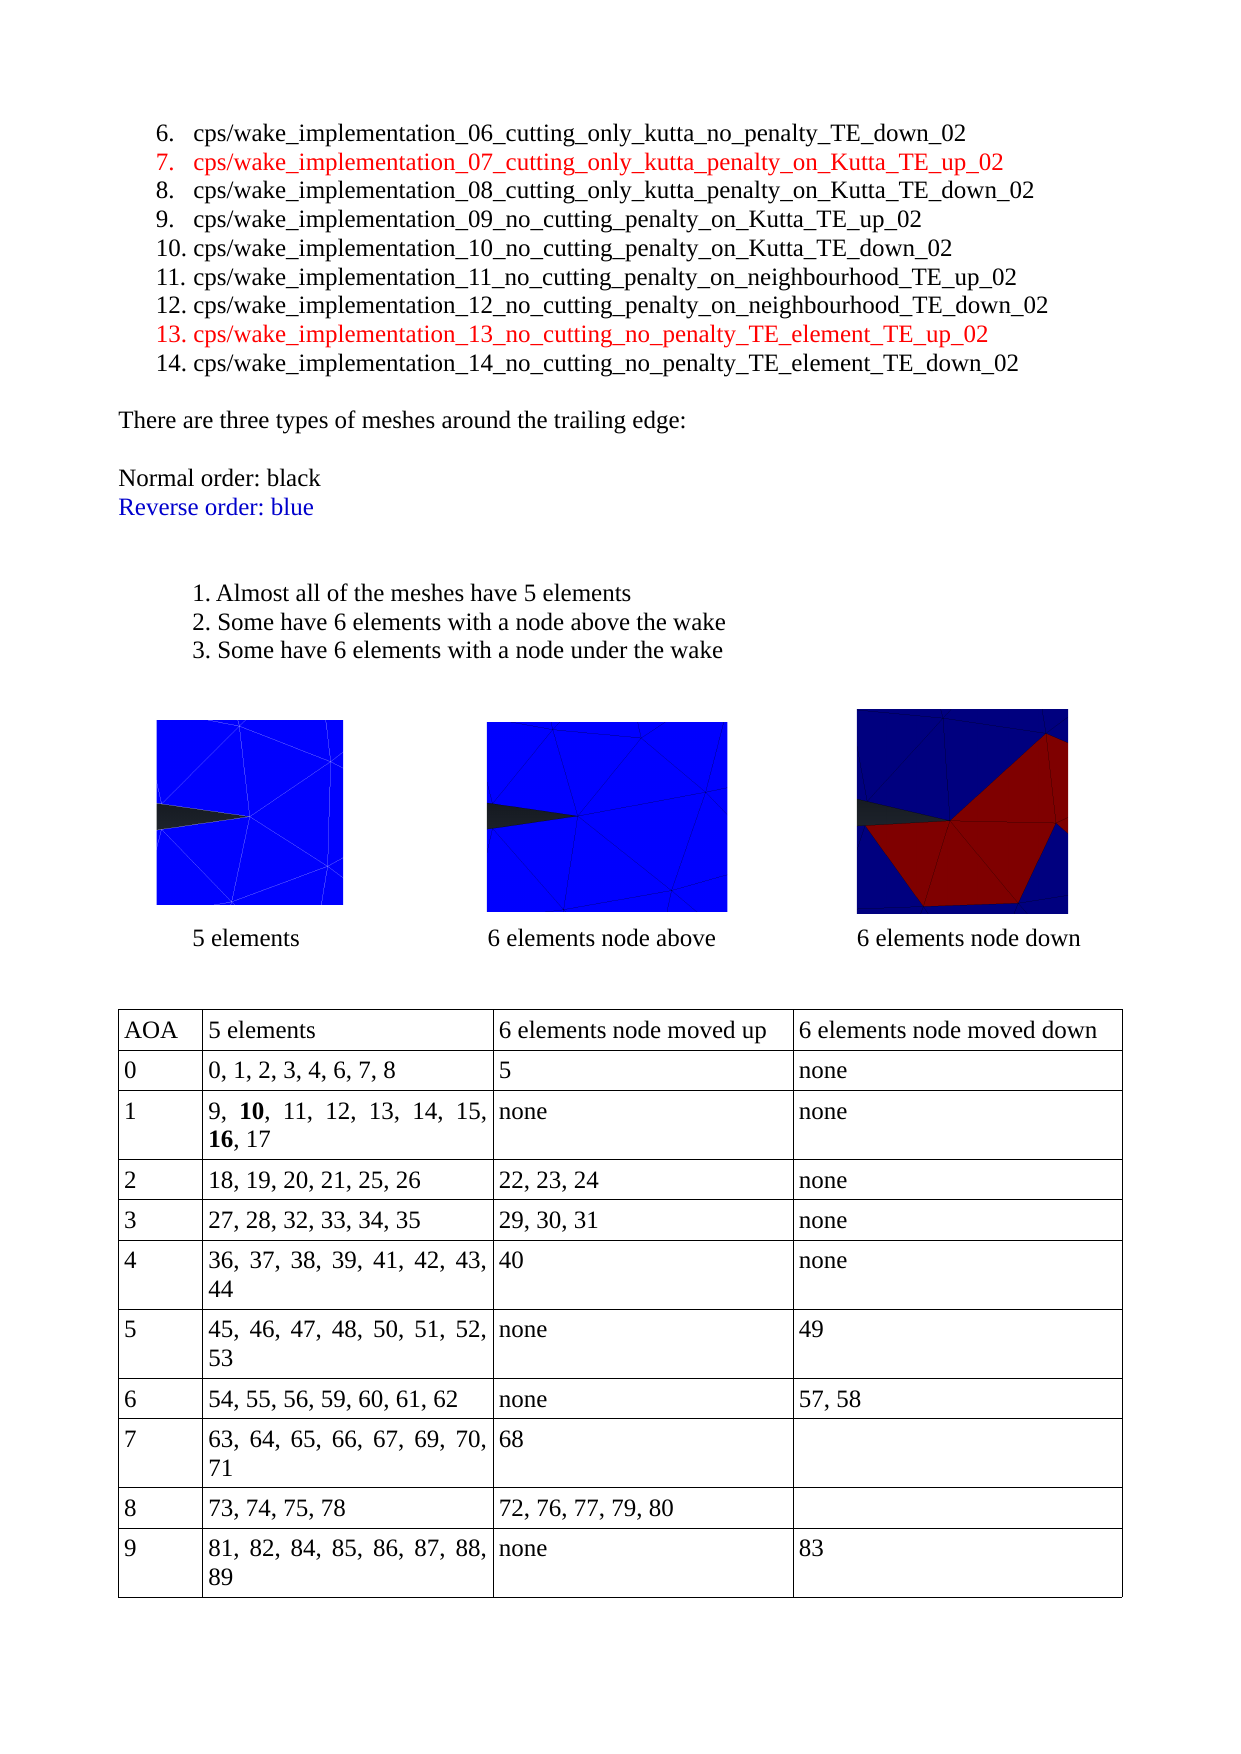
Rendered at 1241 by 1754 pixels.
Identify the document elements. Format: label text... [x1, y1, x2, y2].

table_cell 36, 37, 38, 39, 41, 42, 43, 44 [203, 1241, 493, 1309]
picture [856, 709, 1069, 914]
list cps/wake_implementation_14_no_cutting_no_penalty_TE_element_TE_down_02 [156, 348, 1122, 377]
list cps/wake_implementation_09_no_cutting_penalty_on_Kutta_TE_up_02 [156, 204, 1122, 233]
table_cell [794, 1488, 1122, 1527]
table_cell 29, 30, 31 [494, 1200, 793, 1240]
table_cell none [794, 1241, 1122, 1309]
list cps/wake_implementation_11_no_cutting_penalty_on_neighbourhood_TE_up_02 [156, 262, 1122, 291]
table_cell 9 [119, 1529, 202, 1597]
table_cell 63, 64, 65, 66, 67, 69, 70, 71 [203, 1419, 493, 1487]
table_cell [794, 1419, 1122, 1487]
table_cell 49 [794, 1310, 1122, 1378]
table_cell none [494, 1379, 793, 1418]
table_header 6 elements node moved down [794, 1010, 1122, 1050]
text There are three types of meshes around the trailing edge: [118, 406, 1122, 434]
table_cell none [794, 1200, 1122, 1240]
table_cell 8 [119, 1488, 202, 1527]
table_cell none [494, 1529, 793, 1597]
list cps/wake_implementation_06_cutting_only_kutta_no_penalty_TE_down_02 [156, 118, 1122, 147]
table_header 5 elements [203, 1010, 493, 1050]
table_cell none [494, 1091, 793, 1159]
text 3. Some have 6 elements with a node under the wake [192, 636, 1122, 664]
table_cell 6 [119, 1379, 202, 1418]
table_cell 7 [119, 1419, 202, 1487]
text Normal order: black [118, 463, 1122, 492]
table_cell 5 [494, 1051, 793, 1090]
table_cell 2 [119, 1160, 202, 1199]
table_cell 18, 19, 20, 21, 25, 26 [203, 1160, 493, 1199]
table_cell 9, 10, 11, 12, 13, 14, 15, 16, 17 [203, 1091, 493, 1159]
text 1. Almost all of the meshes have 5 elements [192, 578, 1122, 607]
table_cell 3 [119, 1200, 202, 1240]
list cps/wake_implementation_08_cutting_only_kutta_penalty_on_Kutta_TE_down_02 [156, 176, 1122, 204]
table_cell 5 [119, 1310, 202, 1378]
picture [156, 720, 344, 905]
list cps/wake_implementation_07_cutting_only_kutta_penalty_on_Kutta_TE_up_02 [156, 147, 1122, 176]
table_cell 54, 55, 56, 59, 60, 61, 62 [203, 1379, 493, 1418]
list cps/wake_implementation_12_no_cutting_penalty_on_neighbourhood_TE_down_02 [156, 291, 1122, 319]
picture [486, 722, 728, 912]
table_cell none [494, 1310, 793, 1378]
table_cell 40 [494, 1241, 793, 1309]
table_header 6 elements node moved up [494, 1010, 793, 1050]
text 2. Some have 6 elements with a node above the wake [192, 607, 1122, 636]
table_cell none [794, 1160, 1122, 1199]
table_cell 0, 1, 2, 3, 4, 6, 7, 8 [203, 1051, 493, 1090]
table_cell 73, 74, 75, 78 [203, 1488, 493, 1527]
table_cell 57, 58 [794, 1379, 1122, 1418]
table_cell 81, 82, 84, 85, 86, 87, 88, 89 [203, 1529, 493, 1597]
table_cell 72, 76, 77, 79, 80 [494, 1488, 793, 1527]
table_cell 45, 46, 47, 48, 50, 51, 52, 53 [203, 1310, 493, 1378]
text Reverse order: blue [118, 492, 1122, 521]
list cps/wake_implementation_13_no_cutting_no_penalty_TE_element_TE_up_02 [156, 319, 1122, 348]
table_cell 22, 23, 24 [494, 1160, 793, 1199]
table_cell 27, 28, 32, 33, 34, 35 [203, 1200, 493, 1240]
table_cell 1 [119, 1091, 202, 1159]
text 5 elements 6 elements node above 6 elements node down [118, 923, 1122, 952]
table_cell none [794, 1091, 1122, 1159]
table_cell 4 [119, 1241, 202, 1309]
list cps/wake_implementation_10_no_cutting_penalty_on_Kutta_TE_down_02 [156, 233, 1122, 262]
table_header AOA [119, 1010, 202, 1050]
table_cell none [794, 1051, 1122, 1090]
table_cell 0 [119, 1051, 202, 1090]
table_cell 68 [494, 1419, 793, 1487]
table_cell 83 [794, 1529, 1122, 1597]
